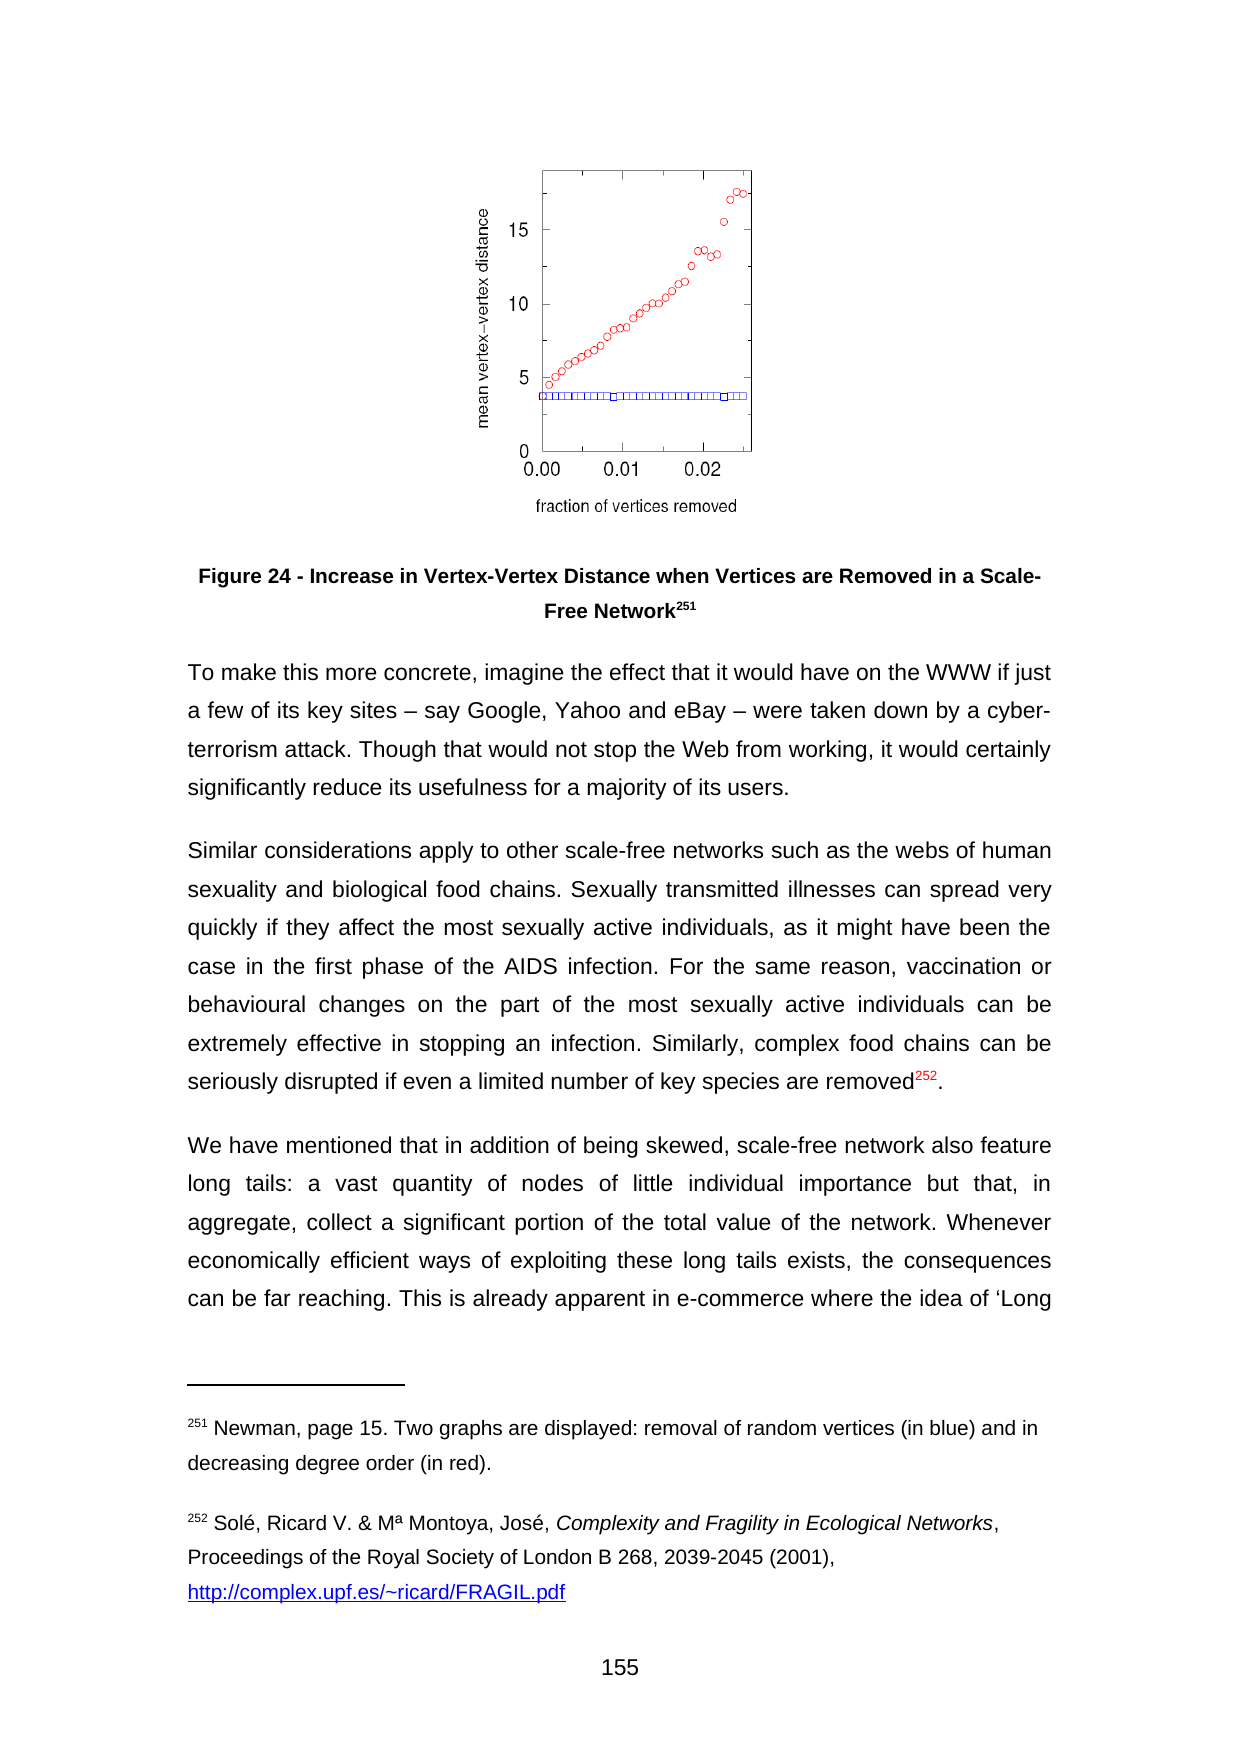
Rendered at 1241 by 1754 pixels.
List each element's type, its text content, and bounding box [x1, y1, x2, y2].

text Newman, page 15. Two graphs are displayed: removal of random vertices (in blue) and in decreasing degree order (in red). [187, 1416, 1053, 1474]
text Similar considerations apply to other scale-free networks such as the webs of human sexuality and biological food chains. Sexually transmitted illnesses can spread very quickly if they affect the most sexually active individuals, as it might have been the case in the first phase of the AIDS infection. For the same reason, vaccination or behavioural changes on the part of the most sexually active individuals can be extremely effective in stopping an infection. Similarly, complex food chains can be seriously disrupted if even a limited number of key species are removed. [187, 838, 1053, 1094]
text We have mentioned that in addition of being skewed, scale-free network also feature long tails: a vast quantity of nodes of little individual importance but that, in aggregate, collect a significant portion of the total value of the network. Whenever economically efficient ways of exploiting these long tails exists, the consequences can be far reaching. This is already apparent in e-commerce where the idea of ‘Long [187, 1132, 1053, 1312]
text Solé, Ricard V. & Mª Montoya, José, Complexity and Fragility in Ecological Networks, Proceedings of the Royal Society of London B 268, 2039-2045 (2001), http://complex.upf.es/~ricard/FRAGIL.pdf [187, 1511, 1053, 1604]
text To make this more concrete, imagine the effect that it would have on the WWW if just a few of its key sites – say Google, Yahoo and eBay – were taken down by a cyber-terrorism attack. Though that would not stop the Web from working, it would certainly significantly reduce its usefulness for a majority of its users. [187, 659, 1053, 800]
text Figure 24 - Increase in Vertex-Vertex Distance when Vertices are Removed in a Scale-Free Network [187, 565, 1053, 623]
picture [457, 159, 784, 518]
